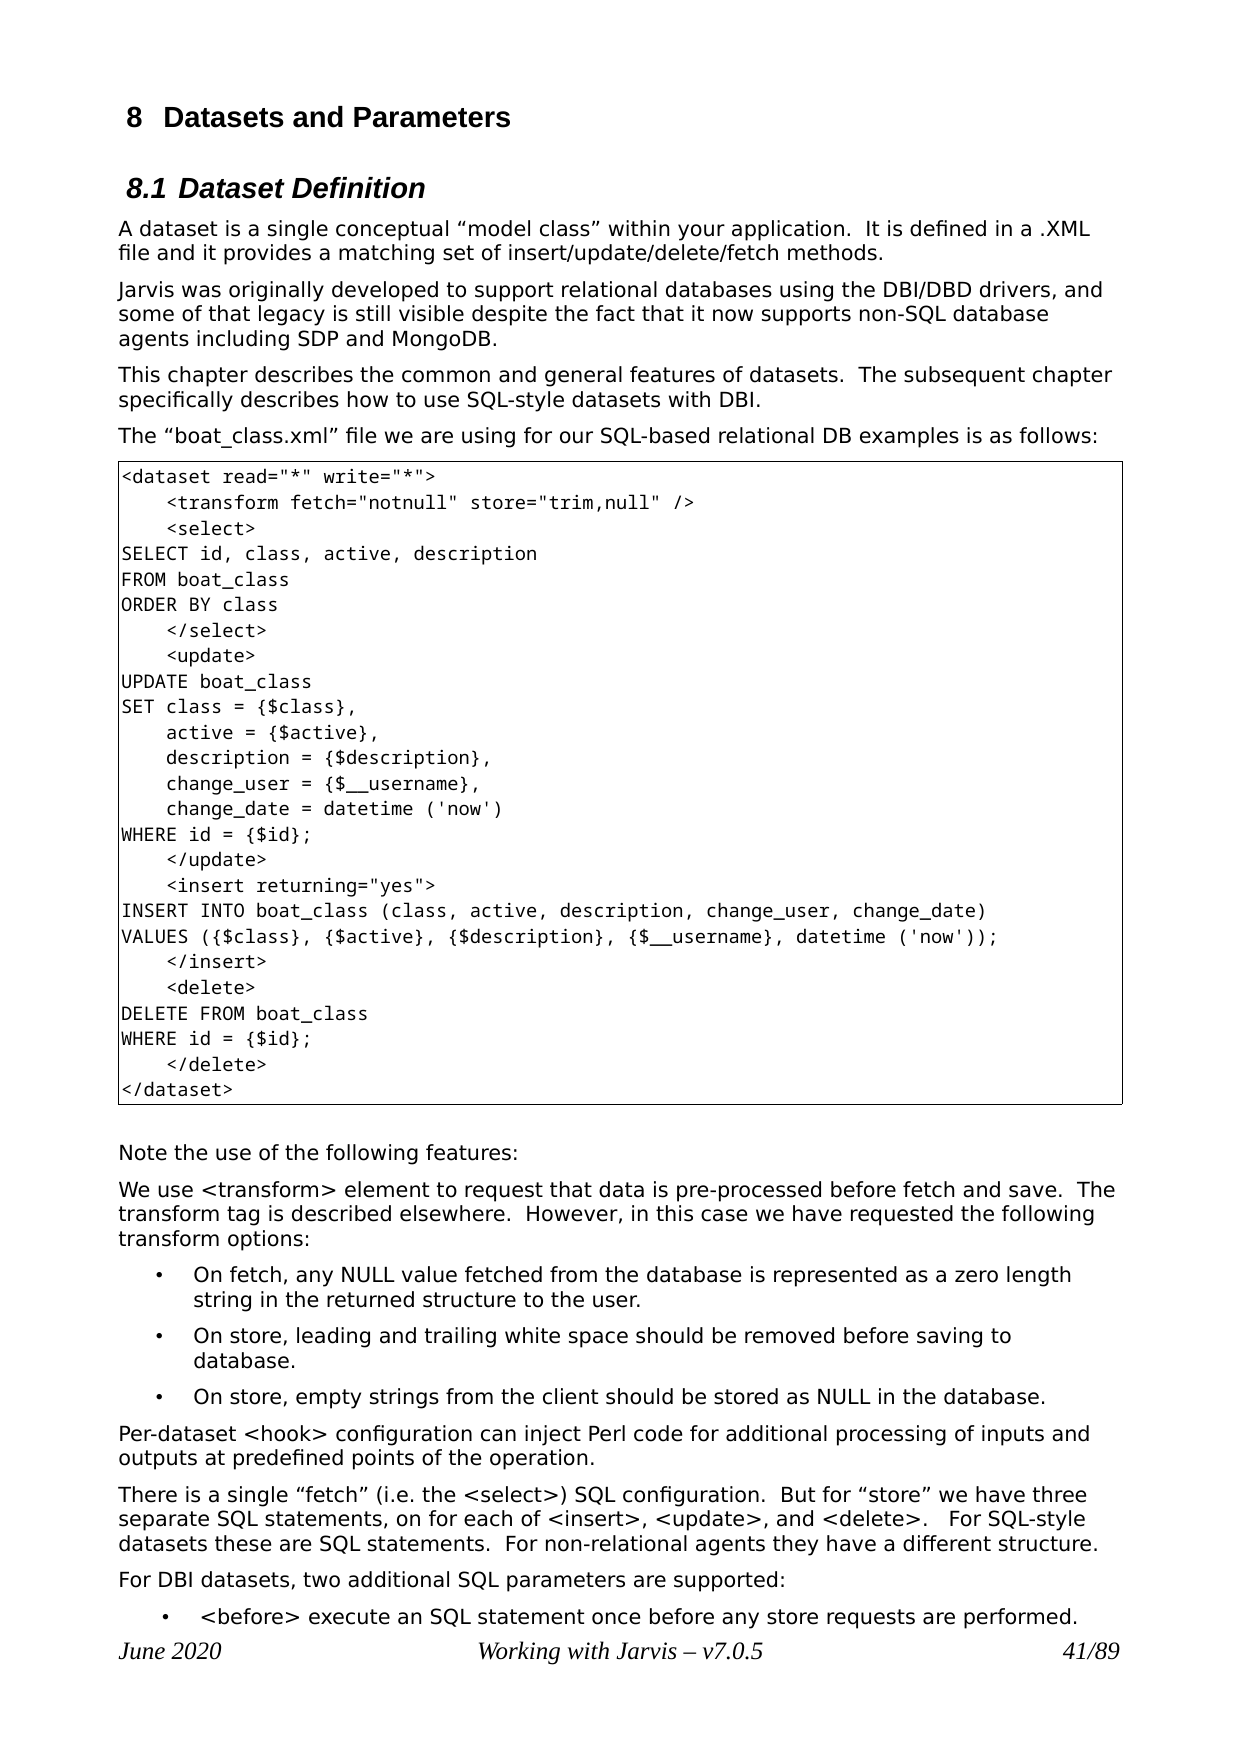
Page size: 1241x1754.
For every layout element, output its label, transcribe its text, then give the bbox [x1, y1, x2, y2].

text description = {$description}, [119, 742, 1122, 767]
list <before> execute an SQL statement once before any store requests are performed. [162, 1605, 1122, 1629]
text change_user = {$__username}, [119, 767, 1122, 793]
text WHERE id = {$id}; [119, 1023, 1122, 1048]
text For DBI datasets, two additional SQL parameters are supported: [118, 1568, 1122, 1593]
text VALUES ({$class}, {$active}, {$description}, {$__username}, datetime ('now')); [119, 921, 1122, 946]
text </select> [119, 614, 1122, 640]
text active = {$active}, [119, 716, 1122, 742]
text Per-dataset <hook> configuration can inject Perl code for additional processing of inputs and outputs at predefined points of the operation. [118, 1422, 1122, 1471]
text Jarvis was originally developed to support relational databases using the DBI/DBD drivers, and some of that legacy is still visible despite the fact that it now supports non-SQL database agents including SDP and MongoDB. [118, 278, 1122, 351]
text The “boat_class.xml” file we are using for our SQL-based relational DB examples is as follows: [118, 424, 1122, 449]
subtitle Dataset Definition [118, 171, 1122, 204]
text change_date = datetime ('now') [119, 793, 1122, 818]
text There is a single “fetch” (i.e. the <select>) SQL configuration. But for “store” we have three separate SQL statements, on for each of <insert>, <update>, and <delete>. For SQL-style datasets these are SQL statements. For non-relational agents they have a different structure. [118, 1483, 1122, 1556]
text FROM boat_class [119, 563, 1122, 589]
list On store, leading and trailing white space should be removed before saving to database. [156, 1324, 1122, 1373]
text SET class = {$class}, [119, 691, 1122, 716]
text ORDER BY class [119, 589, 1122, 614]
text </delete> [119, 1048, 1122, 1074]
list On store, empty strings from the client should be stored as NULL in the database. [156, 1385, 1122, 1410]
text INSERT INTO boat_class (class, active, description, change_user, change_date) [119, 895, 1122, 921]
text <update> [119, 640, 1122, 665]
text Note the use of the following features: [118, 1141, 1122, 1166]
text <dataset read="*" write="*"> [119, 462, 1122, 487]
text </update> [119, 844, 1122, 869]
text <delete> [119, 972, 1122, 997]
text <insert returning="yes"> [119, 869, 1122, 895]
text UPDATE boat_class [119, 665, 1122, 691]
text A dataset is a single conceptual “model class” within your application. It is defined in a .XML file and it provides a matching set of insert/update/delete/fetch methods. [118, 217, 1122, 266]
text DELETE FROM boat_class [119, 997, 1122, 1023]
text </dataset> [119, 1074, 1122, 1104]
text We use <transform> element to request that data is pre-processed before fetch and save. The transform tag is described elsewhere. However, in this case we have requested the following transform options: [118, 1178, 1122, 1251]
text <select> [119, 512, 1122, 538]
text </insert> [119, 946, 1122, 972]
text WHERE id = {$id}; [119, 818, 1122, 844]
text <transform fetch="notnull" store="trim,null" /> [119, 487, 1122, 512]
text SELECT id, class, active, description [119, 538, 1122, 563]
text This chapter describes the common and general features of datasets. The subsequent chapter specifically describes how to use SQL-style datasets with DBI. [118, 363, 1122, 412]
subtitle Datasets and Parameters [118, 100, 1122, 133]
list On fetch, any NULL value fetched from the database is represented as a zero length string in the returned structure to the user. [156, 1263, 1122, 1312]
